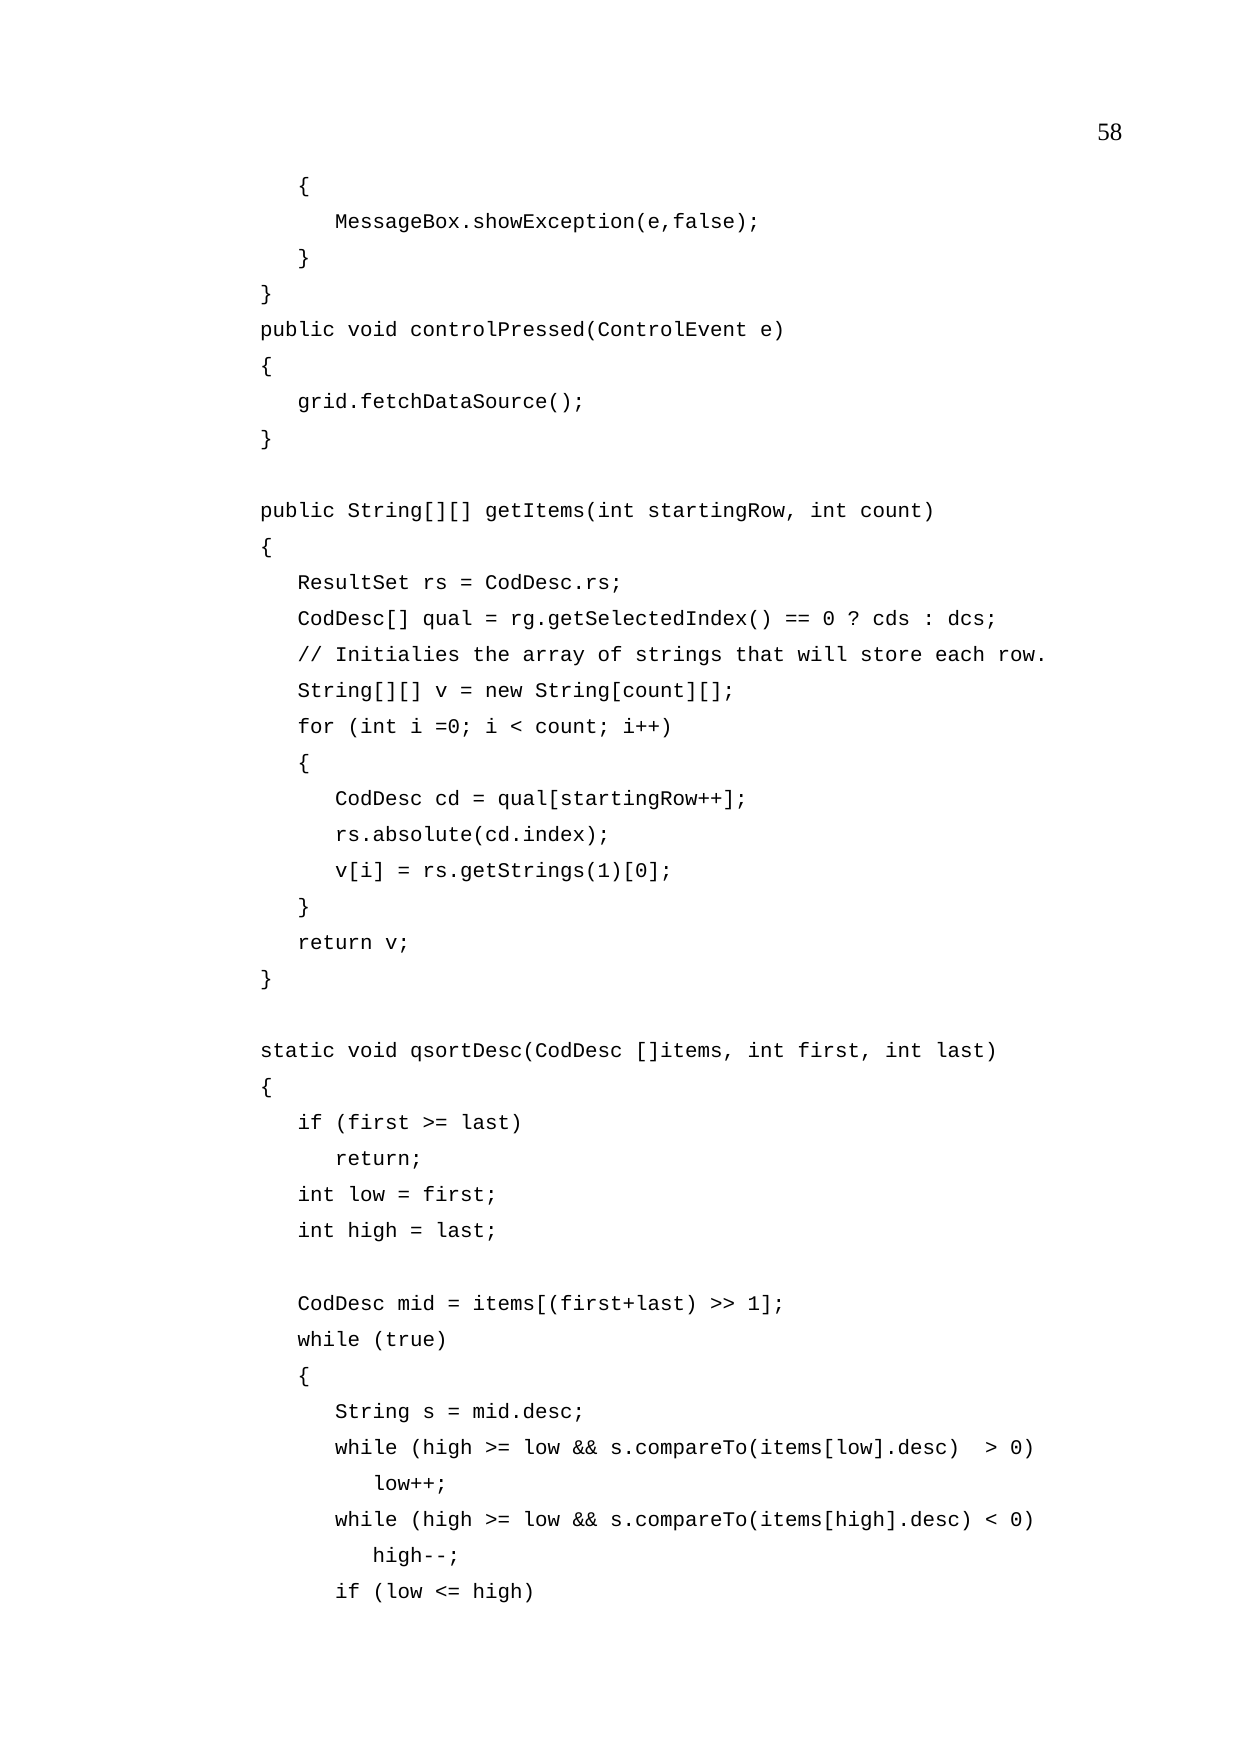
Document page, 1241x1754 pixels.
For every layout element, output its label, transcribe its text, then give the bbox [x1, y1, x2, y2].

list int low = first; [177, 1184, 1122, 1208]
list } [177, 968, 1122, 992]
list for (int i =0; i < count; i++) [177, 716, 1122, 739]
list low++; [177, 1473, 1122, 1496]
list v[i] = rs.getStrings(1)[0]; [177, 860, 1122, 884]
list while (true) [177, 1329, 1122, 1352]
list } [177, 428, 1122, 451]
list CodDesc[] qual = rg.getSelectedIndex() == 0 ? cds : dcs; [177, 608, 1122, 631]
list if (first >= last) [177, 1112, 1122, 1136]
list MessageBox.showException(e,false); [177, 211, 1122, 235]
list CodDesc cd = qual[startingRow++]; [177, 788, 1122, 812]
list static void qsortDesc(CodDesc []items, int first, int last) [177, 1040, 1122, 1064]
list high--; [177, 1545, 1122, 1568]
list while (high >= low && s.compareTo(items[high].desc) < 0) [177, 1509, 1122, 1532]
list rs.absolute(cd.index); [177, 824, 1122, 848]
list { [177, 175, 1122, 199]
list String s = mid.desc; [177, 1401, 1122, 1424]
list public void controlPressed(ControlEvent e) [177, 319, 1122, 343]
list return; [177, 1148, 1122, 1172]
list } [177, 896, 1122, 920]
list } [177, 247, 1122, 271]
list // Initialies the array of strings that will store each row. [177, 644, 1122, 667]
list { [177, 356, 1122, 379]
list if (low <= high) [177, 1581, 1122, 1604]
list { [177, 1076, 1122, 1100]
list ResultSet rs = CodDesc.rs; [177, 572, 1122, 595]
list { [177, 536, 1122, 559]
list String[][] v = new String[count][]; [177, 680, 1122, 703]
list return v; [177, 932, 1122, 956]
list { [177, 752, 1122, 776]
list int high = last; [177, 1221, 1122, 1244]
list } [177, 283, 1122, 307]
list public String[][] getItems(int startingRow, int count) [177, 500, 1122, 523]
list while (high >= low && s.compareTo(items[low].desc) > 0) [177, 1437, 1122, 1460]
list { [177, 1365, 1122, 1388]
list CodDesc mid = items[(first+last) >> 1]; [177, 1293, 1122, 1316]
list grid.fetchDataSource(); [177, 392, 1122, 415]
